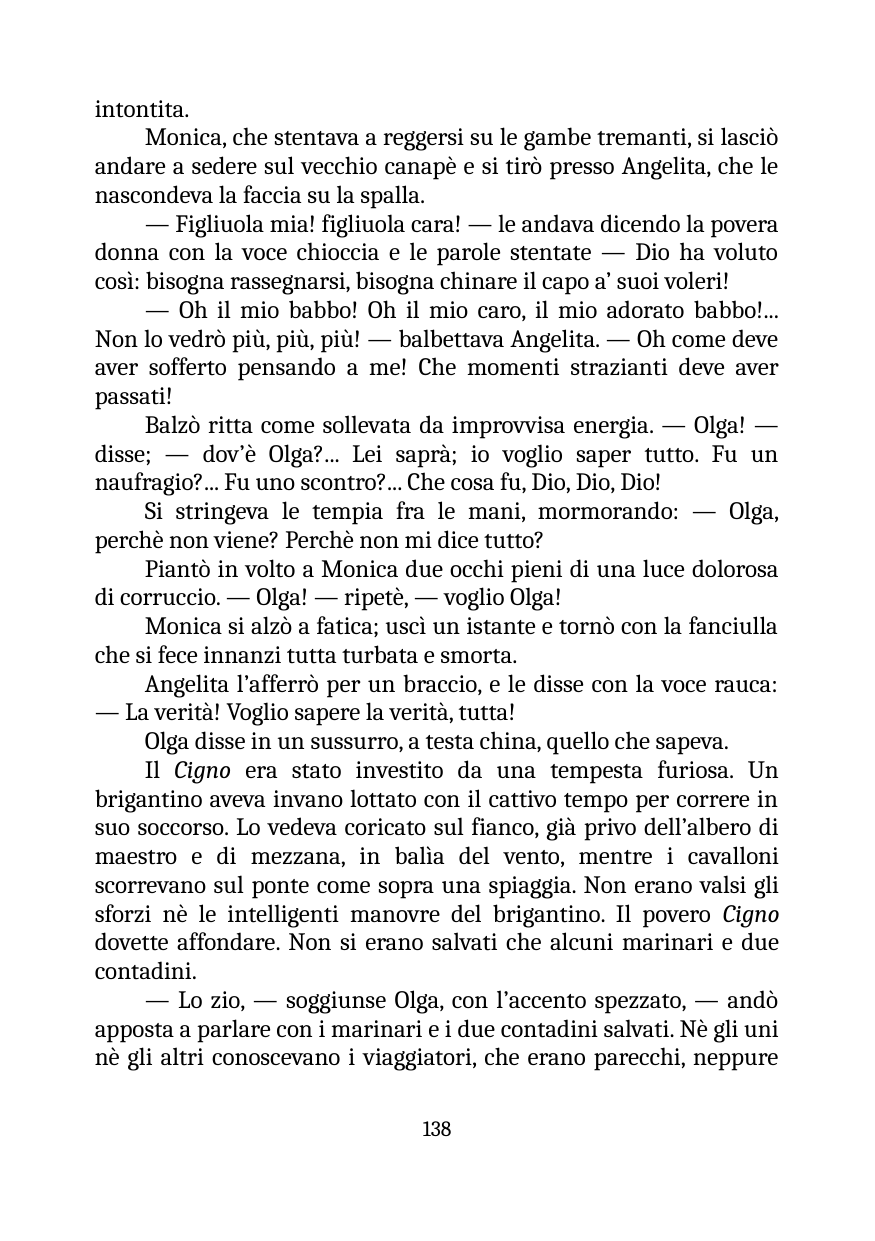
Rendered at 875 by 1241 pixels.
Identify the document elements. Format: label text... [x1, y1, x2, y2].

text — Oh il mio babbo! Oh il mio caro, il mio adorato babbo!... Non lo vedrò più, più, più! — balbettava Angelita. — Oh come deve aver sofferto pensando a me! Che momenti strazianti deve aver passati! [94, 296, 779, 411]
text Monica, che stentava a reggersi su le gambe tremanti, si lasciò andare a sedere sul vecchio canapè e si tirò presso Angelita, che le nascondeva la faccia su la spalla. [94, 123, 779, 209]
text Il Cigno era stato investito da una tempesta furiosa. Un brigantino aveva invano lottato con il cattivo tempo per correre in suo soccorso. Lo vedeva coricato sul fianco, già privo dell’albero di maestro e di mezzana, in balìa del vento, mentre i cavalloni scorrevano sul ponte come sopra una spiaggia. Non erano valsi gli sforzi nè le intelligenti manovre del brigantino. Il povero Cigno dovette affondare. Non si erano salvati che alcuni marinari e due contadini. [94, 756, 779, 986]
text Piantò in volto a Monica due occhi pieni di una luce dolorosa di corruccio. — Olga! — ripetè, — voglio Olga! [94, 554, 779, 612]
text — Figliuola mia! figliuola cara! — le andava dicendo la povera donna con la voce chioccia e le parole stentate — Dio ha voluto così: bisogna rassegnarsi, bisogna chinare il capo a’ suoi voleri! [94, 209, 779, 296]
text Olga disse in un sussurro, a testa china, quello che sapeva. [94, 727, 779, 756]
text Angelita l’afferrò per un braccio, e le disse con la voce rauca: — La verità! Voglio sapere la verità, tutta! [94, 669, 779, 727]
text — Lo zio, — soggiunse Olga, con l’accento spezzato, — andò apposta a parlare con i marinari e i due contadini salvati. Nè gli uni nè gli altri conoscevano i viaggiatori, che erano parecchi, neppure [94, 986, 779, 1072]
text Monica si alzò a fatica; uscì un istante e tornò con la fanciulla che si fece innanzi tutta turbata e smorta. [94, 612, 779, 669]
text Balzò ritta come sollevata da improvvisa energia. — Olga! — disse; — dov’è Olga?... Lei saprà; io voglio saper tutto. Fu un naufragio?... Fu uno scontro?... Che cosa fu, Dio, Dio, Dio! [94, 411, 779, 497]
text Si stringeva le tempia fra le mani, mormorando: — Olga, perchè non viene? Perchè non mi dice tutto? [94, 497, 779, 554]
text intontita. [94, 94, 779, 123]
